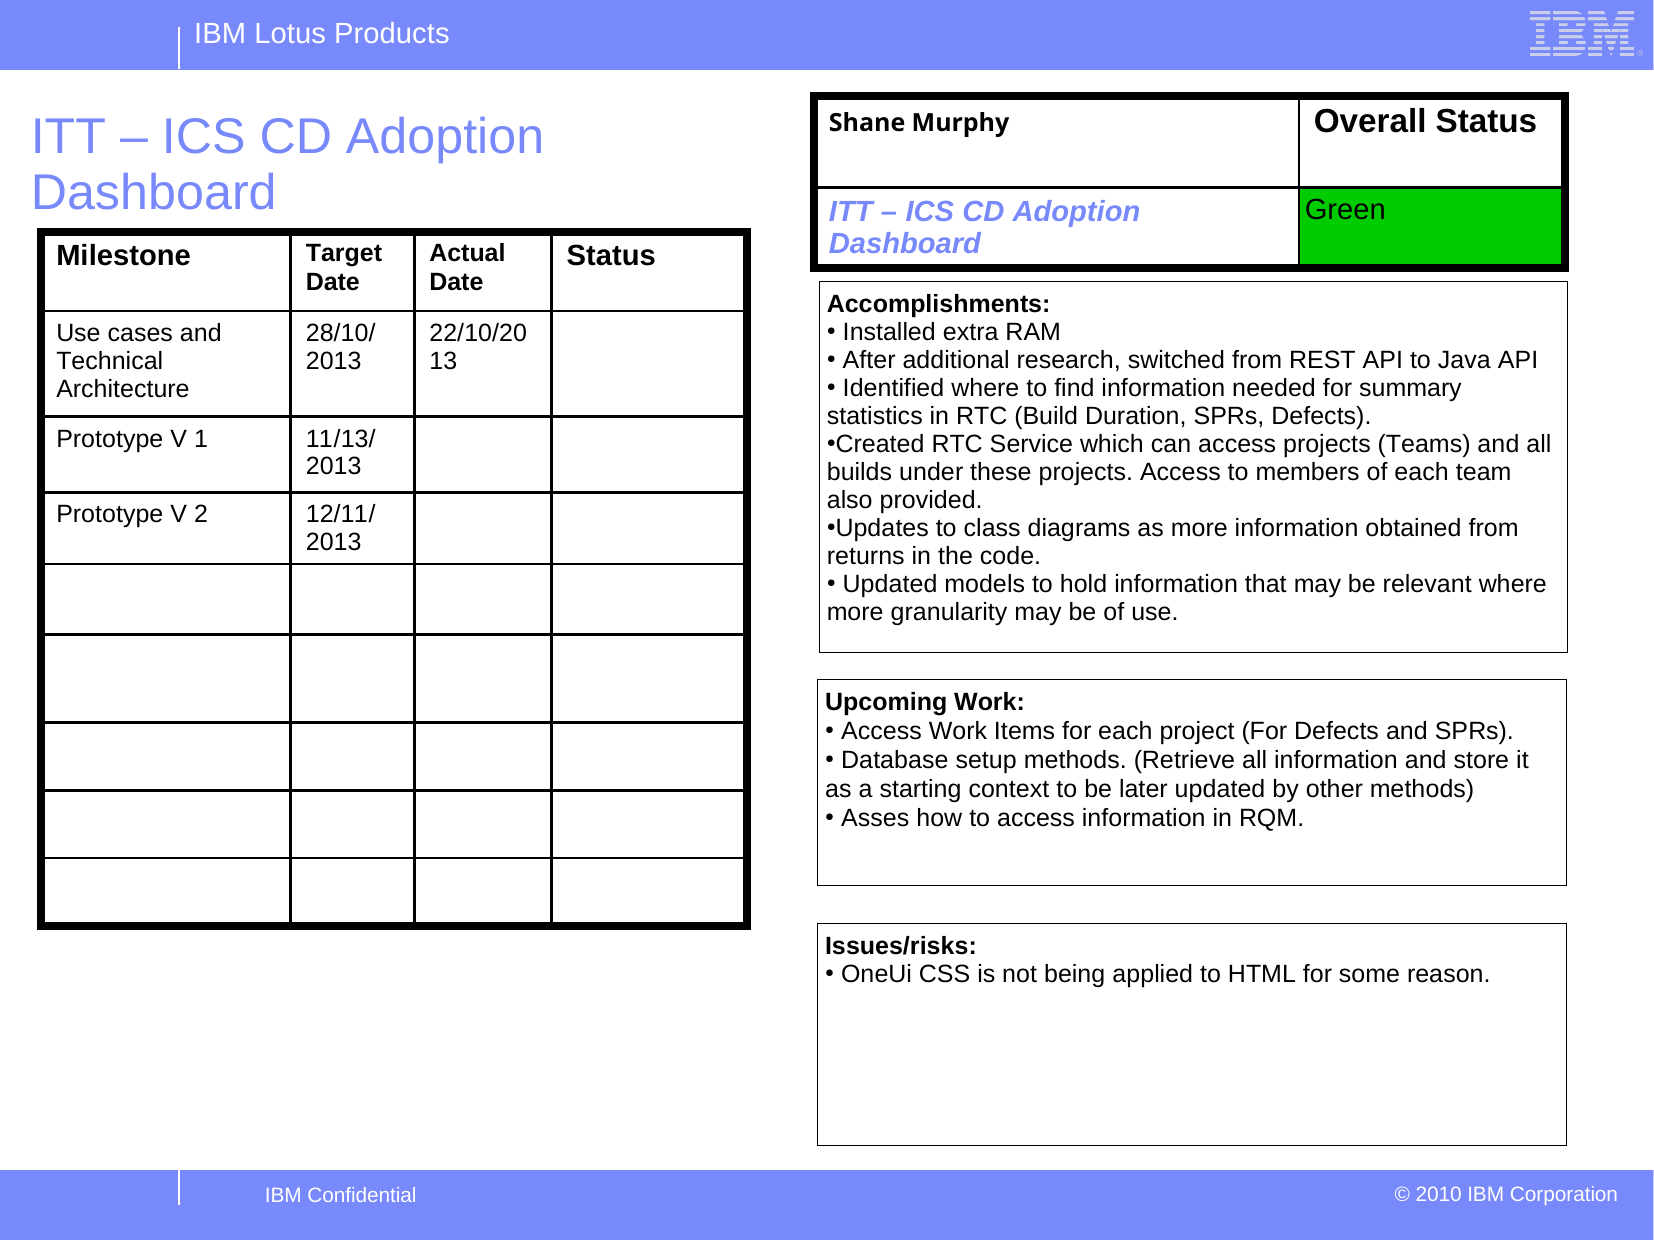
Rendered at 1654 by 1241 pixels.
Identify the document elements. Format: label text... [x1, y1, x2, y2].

table_header Milestone [45, 236, 289, 310]
table_cell Use cases and Technical Architecture [45, 312, 289, 415]
table_header Actual Date [416, 236, 550, 310]
table_cell [553, 792, 743, 857]
table_cell [416, 636, 550, 721]
table_cell [416, 494, 550, 563]
table_cell [416, 859, 550, 922]
table_cell Green [1300, 189, 1561, 264]
table_cell [292, 859, 413, 922]
table_cell Prototype V 1 [45, 418, 289, 491]
table_cell [45, 565, 289, 633]
table_cell [416, 724, 550, 789]
table_cell 12/11/ 2013 [292, 494, 413, 563]
picture [1530, 11, 1643, 56]
table_cell [553, 494, 743, 563]
table_header Target Date [292, 236, 413, 310]
table_cell [416, 418, 550, 491]
table_cell 28/10/ 2013 [292, 312, 413, 415]
table_cell [45, 859, 289, 922]
table_cell Prototype V 2 [45, 494, 289, 563]
table_cell [45, 636, 289, 721]
text_box Accomplishments: Installed extra RAM After additional research, switched from REST API to Java API Identified where to find information needed for summary statistics in RTC (Build Duration, SPRs, Defects). Created RTC Service which can access projects (Teams) and all builds under these projects. Access to members of each team also provided. Updates to class diagrams as more information obtained from returns in the code. Updated models to hold information that may be relevant where more granularity may be of use. [819, 281, 1568, 653]
table_cell [45, 792, 289, 857]
text_box Issues/risks: OneUi CSS is not being applied to HTML for some reason. [817, 923, 1567, 1146]
table_cell [416, 565, 550, 633]
text_box ITT – ICS CD Adoption Dashboard [15, 100, 750, 151]
table_cell 11/13/ 2013 [292, 418, 413, 491]
table_cell [553, 312, 743, 415]
table_cell [45, 724, 289, 789]
table_cell [292, 565, 413, 633]
table_header Status [553, 236, 743, 310]
table_cell [553, 418, 743, 491]
table_cell [292, 636, 413, 721]
table_cell 22/10/2013 [416, 312, 550, 415]
table_cell [553, 636, 743, 721]
table_cell [292, 792, 413, 857]
table_header Shane Murphy [818, 100, 1298, 186]
table_cell [416, 792, 550, 857]
table_cell [292, 724, 413, 789]
table_cell [553, 724, 743, 789]
table_cell [553, 859, 743, 922]
table_header Overall Status [1300, 100, 1561, 186]
text_box Upcoming Work: Access Work Items for each project (For Defects and SPRs). Database setup methods. (Retrieve all information and store it as a starting context to be later updated by other methods) Asses how to access information in RQM. [817, 679, 1567, 886]
table_cell ITT – ICS CD Adoption Dashboard [818, 189, 1298, 264]
table_cell [553, 565, 743, 633]
